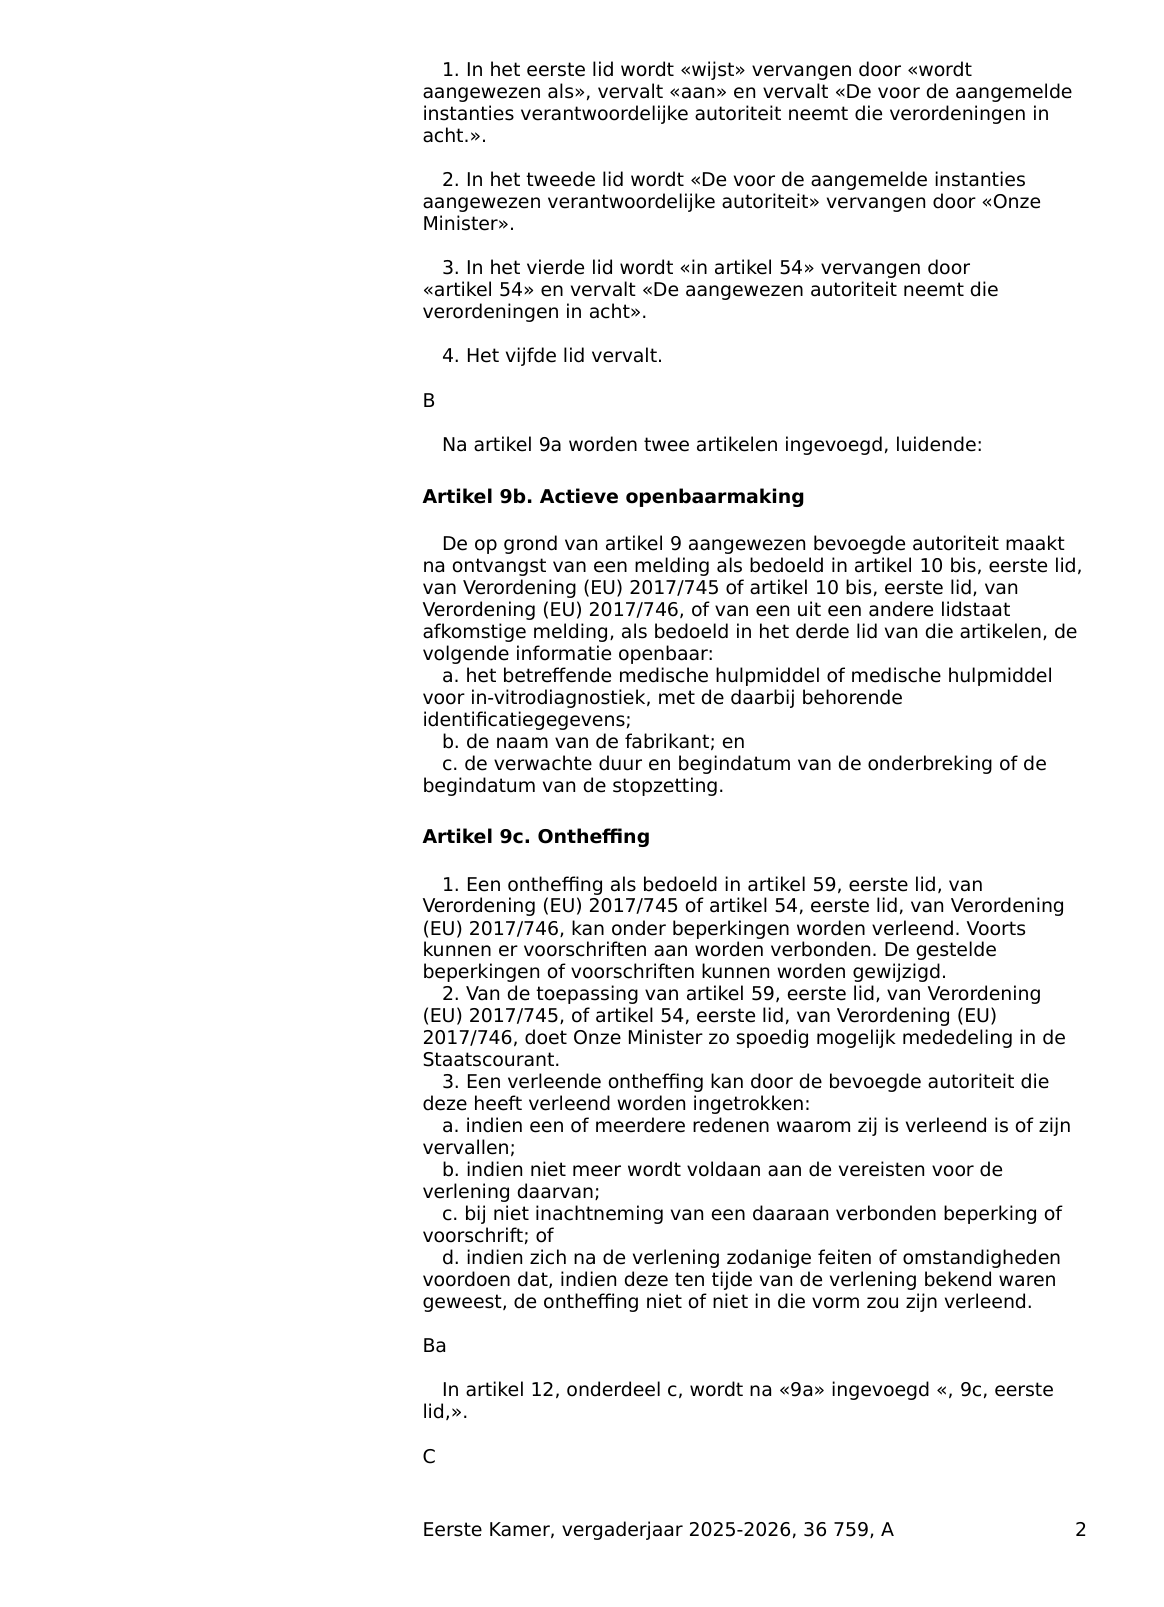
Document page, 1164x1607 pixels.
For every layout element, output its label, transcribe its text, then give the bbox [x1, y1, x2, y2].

text C [422, 1446, 1087, 1467]
text Ba [422, 1335, 1087, 1357]
text B [422, 389, 1087, 412]
text 2. In het tweede lid wordt «De voor de aangemelde instanties aangewezen verantwoordelijke autoriteit» vervangen door «Onze Minister». [422, 169, 1087, 235]
text c. de verwachte duur en begindatum van de onderbreking of de begindatum van de stopzetting. [422, 752, 1087, 796]
text c. bij niet inachtneming van een daaraan verbonden beperking of voorschrift; of [422, 1203, 1087, 1247]
text Na artikel 9a worden twee artikelen ingevoegd, luidende: [422, 434, 1087, 456]
text b. de naam van de fabrikant; en [422, 731, 1087, 752]
text b. indien niet meer wordt voldaan aan de vereisten voor de verlening daarvan; [422, 1159, 1087, 1203]
text a. het betreffende medische hulpmiddel of medische hulpmiddel voor in-vitrodiagnostiek, met de daarbij behorende identificatiegegevens; [422, 664, 1087, 731]
text In artikel 12, onderdeel c, wordt na «9a» ingevoegd «, 9c, eerste lid,». [422, 1379, 1087, 1423]
text De op grond van artikel 9 aangewezen bevoegde autoriteit maakt na ontvangst van een melding als bedoeld in artikel 10 bis, eerste lid, van Verordening (EU) 2017/745 of artikel 10 bis, eerste lid, van Verordening (EU) 2017/746, of van een uit een andere lidstaat afkomstige melding, als bedoeld in het derde lid van die artikelen, de volgende informatie openbaar: [422, 533, 1087, 664]
text 3. Een verleende ontheffing kan door de bevoegde autoriteit die deze heeft verleend worden ingetrokken: [422, 1071, 1087, 1115]
text 3. In het vierde lid wordt «in artikel 54» vervangen door «artikel 54» en vervalt «De aangewezen autoriteit neemt die verordeningen in acht». [422, 257, 1087, 323]
subtitle Artikel 9c. Ontheffing [422, 826, 1087, 848]
text 4. Het vijfde lid vervalt. [422, 345, 1087, 367]
subtitle Artikel 9b. Actieve openbaarmaking [422, 486, 1087, 508]
text 1. In het eerste lid wordt «wijst» vervangen door «wordt aangewezen als», vervalt «aan» en vervalt «De voor de aangemelde instanties verantwoordelijke autoriteit neemt die verordeningen in acht.». [422, 59, 1087, 147]
text 2. Van de toepassing van artikel 59, eerste lid, van Verordening (EU) 2017/745, of artikel 54, eerste lid, van Verordening (EU) 2017/746, doet Onze Minister zo spoedig mogelijk mededeling in de Staatscourant. [422, 983, 1087, 1071]
text 1. Een ontheffing als bedoeld in artikel 59, eerste lid, van Verordening (EU) 2017/745 of artikel 54, eerste lid, van Verordening (EU) 2017/746, kan onder beperkingen worden verleend. Voorts kunnen er voorschriften aan worden verbonden. De gestelde beperkingen of voorschriften kunnen worden gewijzigd. [422, 873, 1087, 983]
text d. indien zich na de verlening zodanige feiten of omstandigheden voordoen dat, indien deze ten tijde van de verlening bekend waren geweest, de ontheffing niet of niet in die vorm zou zijn verleend. [422, 1247, 1087, 1313]
text a. indien een of meerdere redenen waarom zij is verleend is of zijn vervallen; [422, 1115, 1087, 1159]
